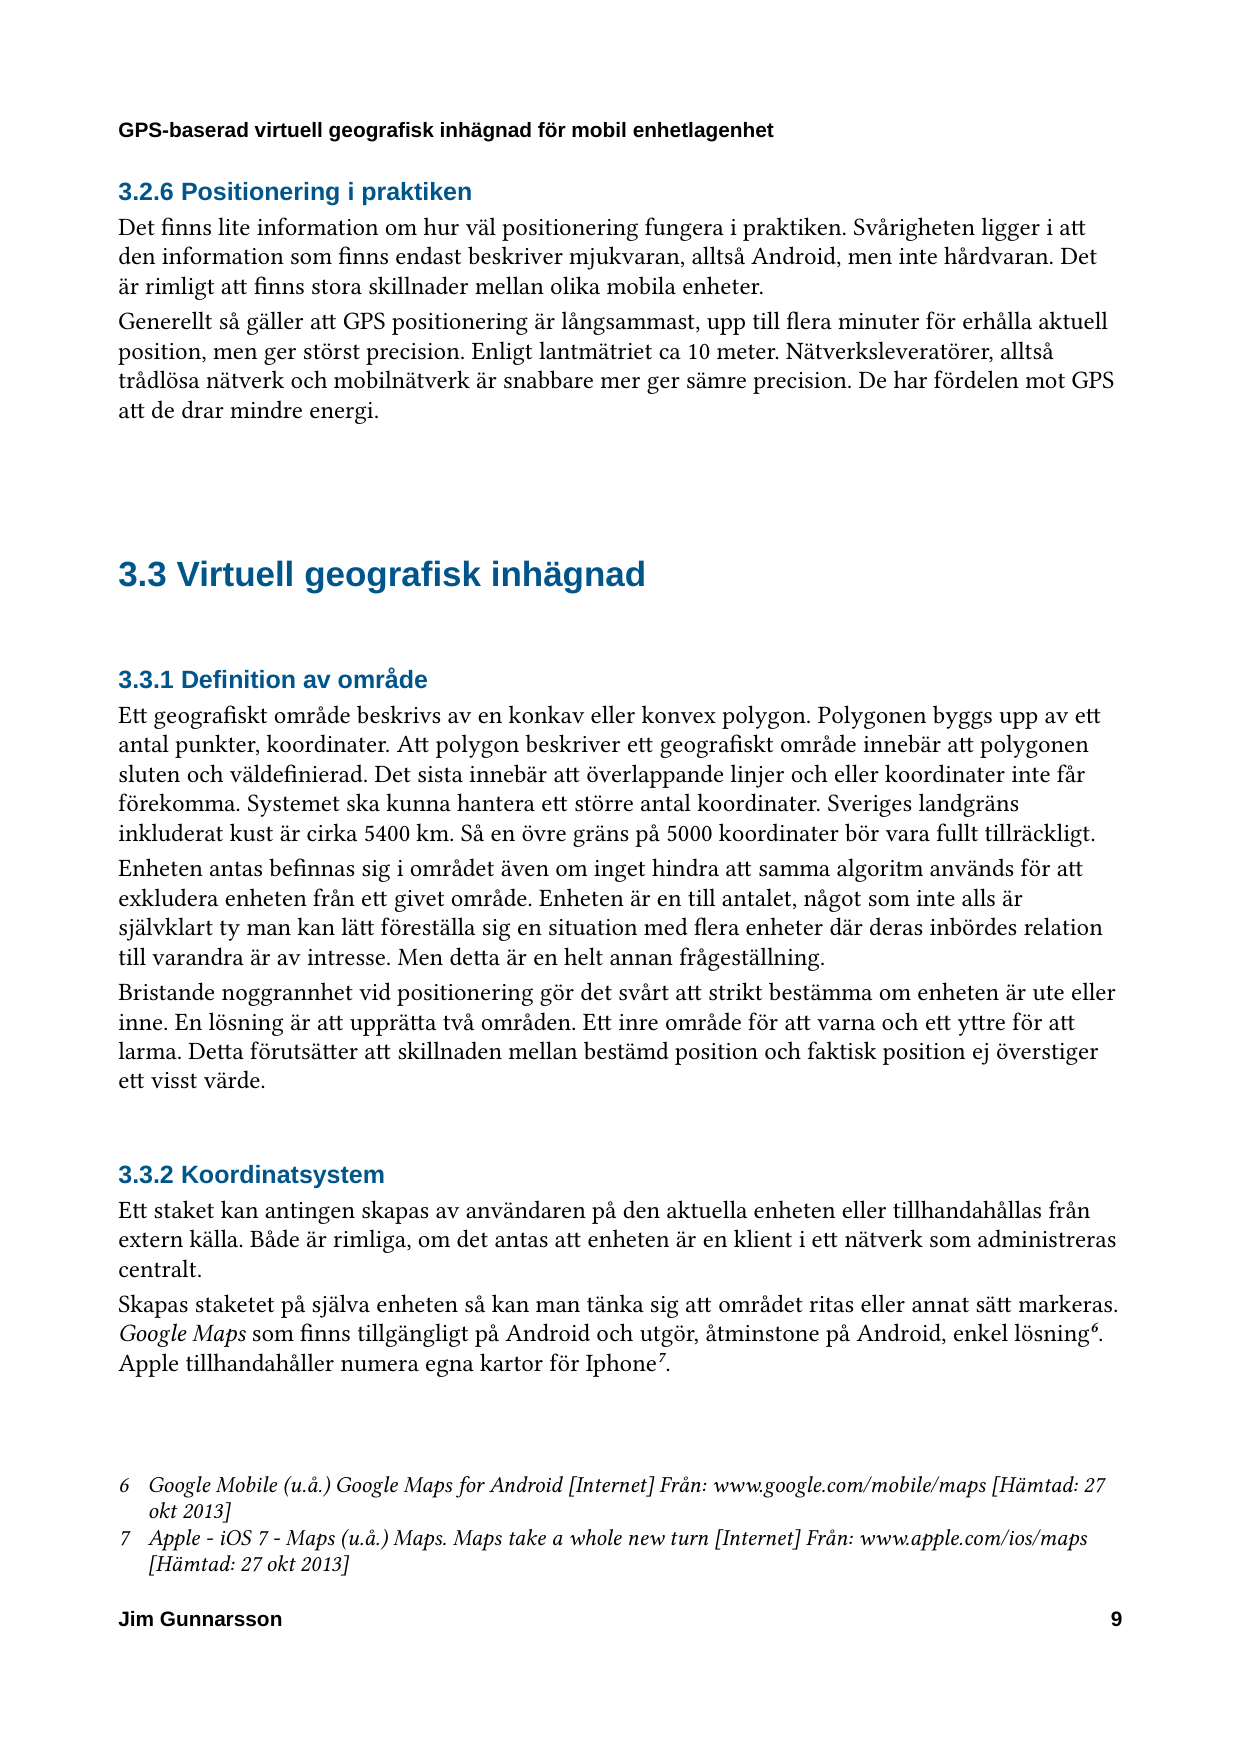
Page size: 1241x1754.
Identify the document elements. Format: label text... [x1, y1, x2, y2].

text Google Mobile (u.å.) Google Maps for Android [Internet] Från: www.google.com/mobile/maps [Hämtad: 27 okt 2013] [118, 1472, 1122, 1524]
text Skapas staketet på själva enheten så kan man tänka sig att området ritas eller annat sätt markeras. Google Maps som finns tillgängligt på Android och utgör, åtminstone på Android, enkel lösning. Apple tillhandahåller numera egna kartor för Iphone. [118, 1289, 1122, 1377]
subtitle Koordinatsystem [118, 1160, 1122, 1188]
text Apple - iOS 7 - Maps (u.å.) Maps. Maps take a whole new turn [Internet] Från: www.apple.com/ios/maps [Hämtad: 27 okt 2013] [118, 1524, 1122, 1577]
text Generellt så gäller att GPS positionering är långsammast, upp till flera minuter för erhålla aktuell position, men ger störst precision. Enligt lantmätriet ca 10 meter. Nätverksleveratörer, alltså trådlösa nätverk och mobilnätverk är snabbare mer ger sämre precision. De har fördelen mot GPS att de drar mindre energi. [118, 306, 1122, 424]
subtitle Positionering i praktiken [118, 177, 1122, 206]
text Det finns lite information om hur väl positionering fungera i praktiken. Svårigheten ligger i att den information som finns endast beskriver mjukvaran, alltså Android, men inte hårdvaran. Det är rimligt att finns stora skillnader mellan olika mobila enheter. [118, 212, 1122, 300]
text Bristande noggrannhet vid positionering gör det svårt att strikt bestämma om enheten är ute eller inne. En lösning är att upprätta två områden. Ett inre område för att varna och ett yttre för att larma. Detta förutsätter att skillnaden mellan bestämd position och faktisk position ej överstiger ett visst värde. [118, 977, 1122, 1095]
subtitle Definition av område [118, 665, 1122, 694]
text Ett geografiskt område beskrivs av en konkav eller konvex polygon. Polygonen byggs upp av ett antal punkter, koordinater. Att polygon beskriver ett geografiskt område innebär att polygonen sluten och väldefinierad. Det sista innebär att överlappande linjer och eller koordinater inte får förekomma. Systemet ska kunna hantera ett större antal koordinater. Sveriges landgräns inkluderat kust är cirka 5400 km. Så en övre gräns på 5000 koordinater bör vara fullt tillräckligt. [118, 700, 1122, 847]
text Enheten antas befinnas sig i området även om inget hindra att samma algoritm används för att exkludera enheten från ett givet område. Enheten är en till antalet, något som inte alls är självklart ty man kan lätt föreställa sig en situation med flera enheter där deras inbördes relation till varandra är av intresse. Men detta är en helt annan frågeställning. [118, 853, 1122, 971]
subtitle Virtuell geografisk inhägnad [118, 554, 1122, 594]
text Ett staket kan antingen skapas av användaren på den aktuella enheten eller tillhandahållas från extern källa. Både är rimliga, om det antas att enheten är en klient i ett nätverk som administreras centralt. [118, 1194, 1122, 1283]
